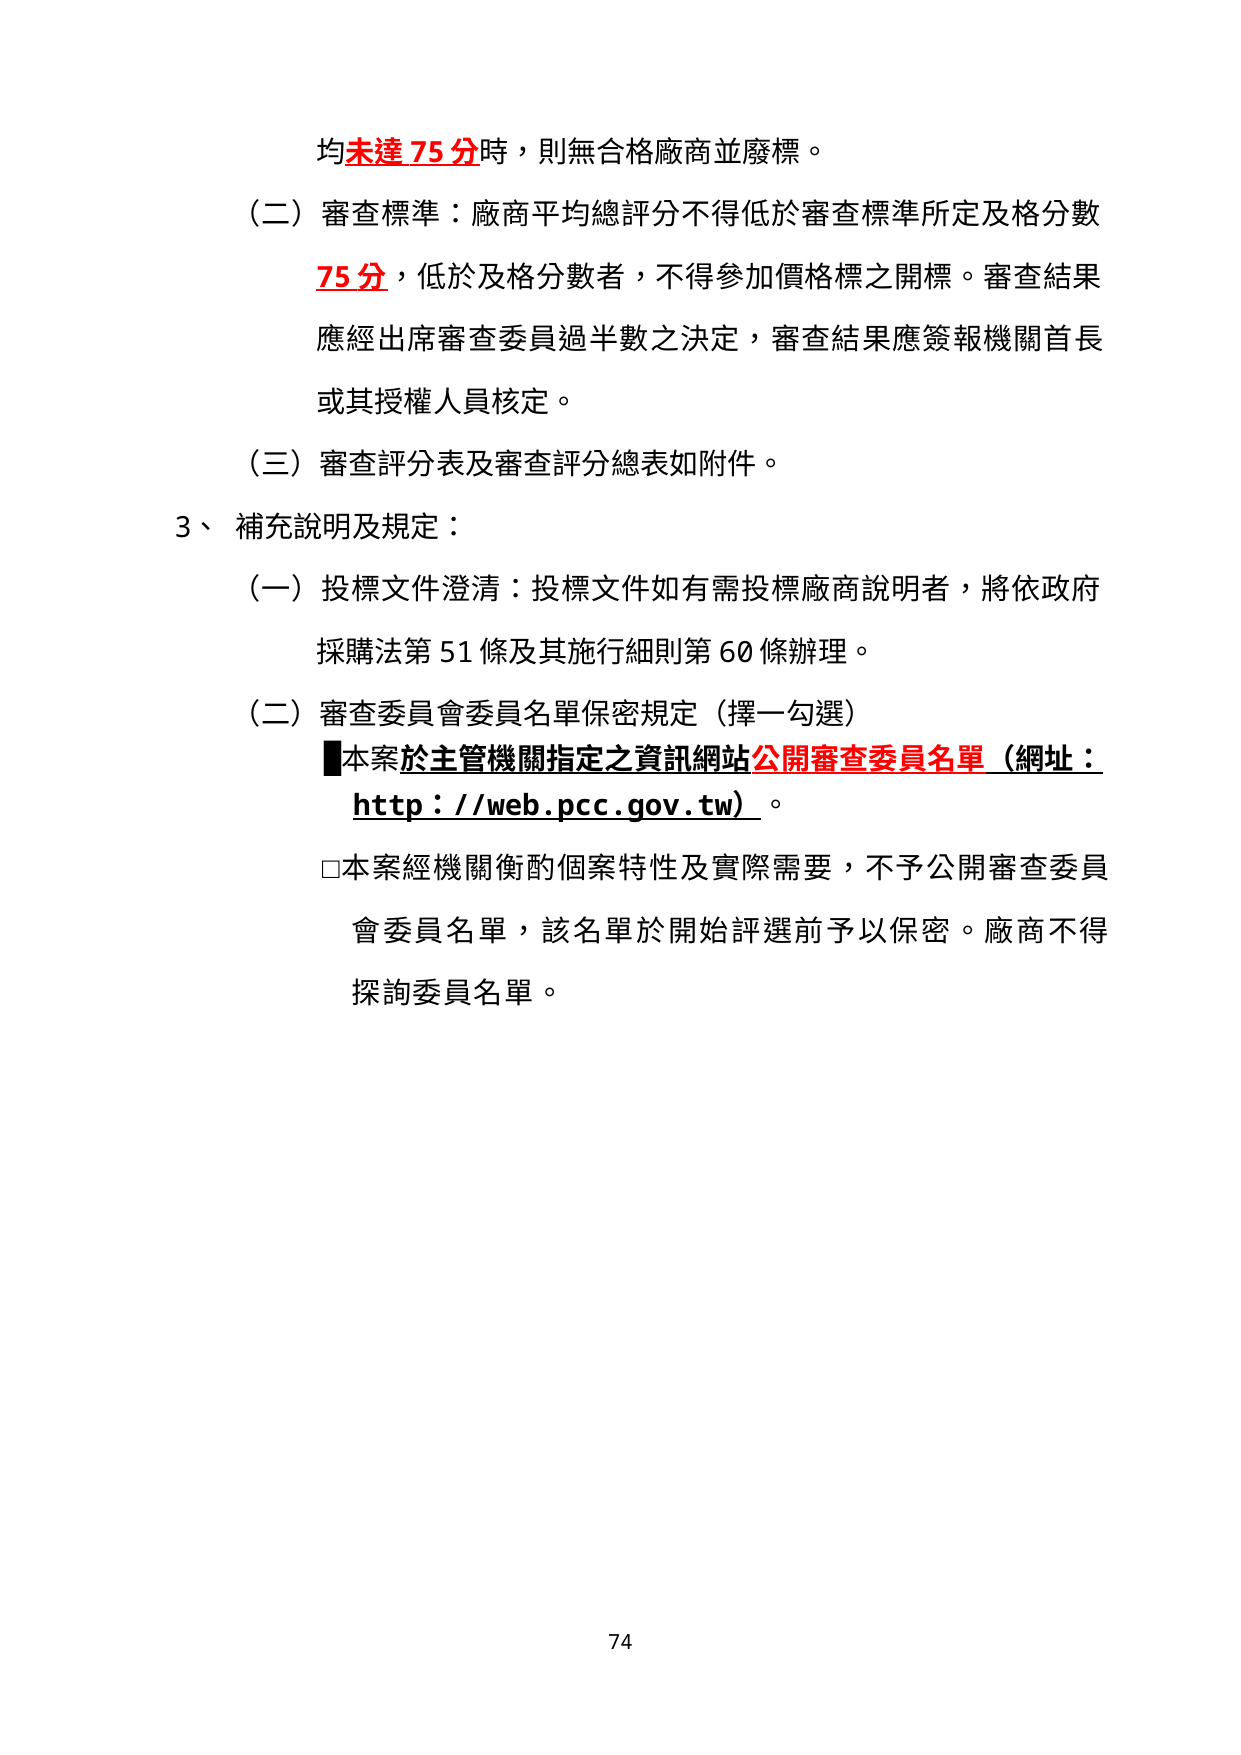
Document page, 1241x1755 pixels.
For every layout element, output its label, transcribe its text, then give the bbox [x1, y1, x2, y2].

text （一）投標文件澄清：投標文件如有需投標廠商說明者，將依政府採購法第51條及其施行細則第60條辦理。 [232, 545, 1103, 670]
text （二）審查委員會委員名單保密規定（擇一勾選） [232, 670, 1103, 733]
text 均未達75分時，則無合格廠商並廢標。 [232, 108, 1103, 170]
text （二）審查標準：廠商平均總評分不得低於審查標準所定及格分數75分，低於及格分數者，不得參加價格標之開標。審查結果應經出席審查委員過半數之決定，審查結果應簽報機關首長或其授權人員核定。 [232, 170, 1103, 420]
text （三）審查評分表及審查評分總表如附件。 [232, 420, 1103, 483]
text █本案於主管機關指定之資訊網站公開審查委員名單（網址：http：//web.pcc.gov.tw）。 [323, 733, 1103, 824]
list 補充說明及規定： [174, 483, 1110, 545]
text □本案經機關衡酌個案特性及實際需要，不予公開審查委員會委員名單，該名單於開始評選前予以保密。廠商不得探詢委員名單。 [322, 824, 1110, 1012]
